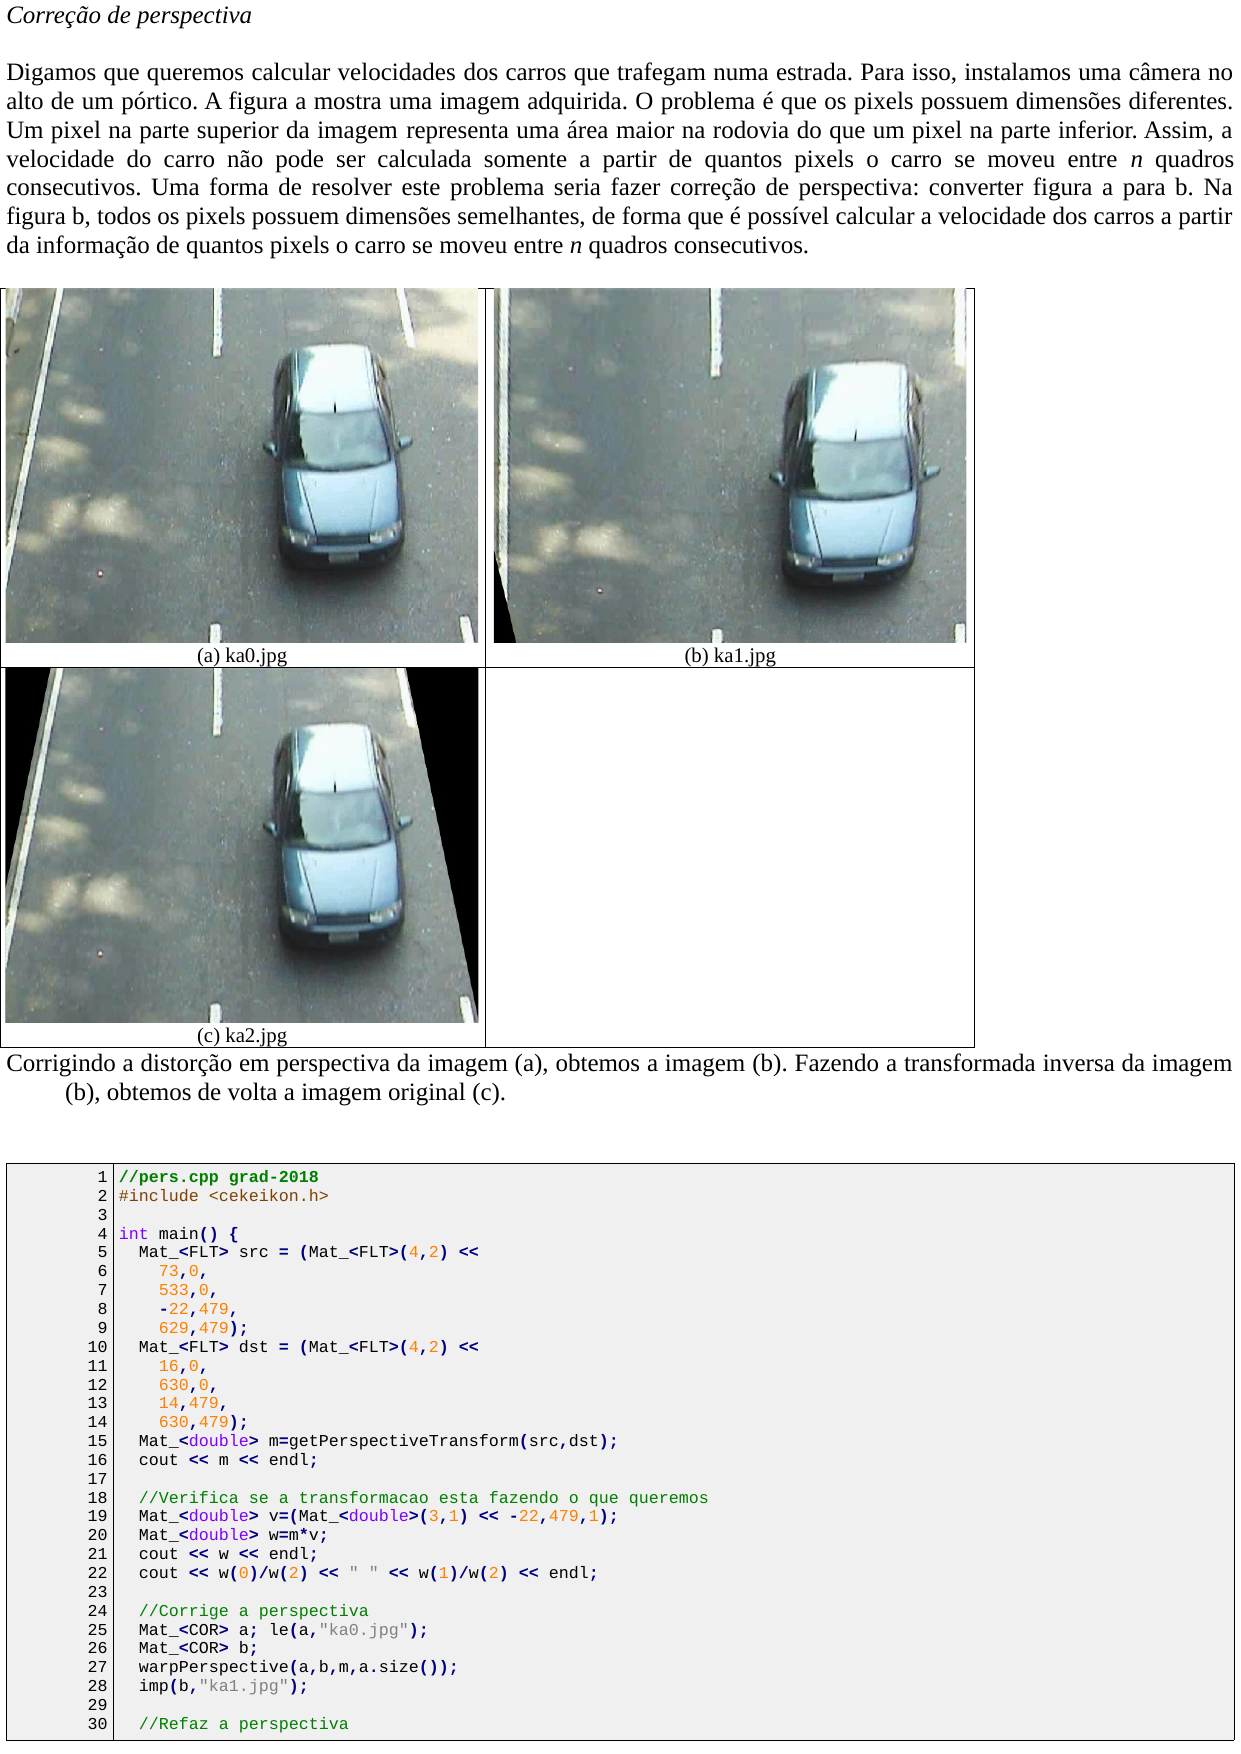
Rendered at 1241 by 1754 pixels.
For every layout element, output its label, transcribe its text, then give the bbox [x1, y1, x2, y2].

text Corrigindo a distorção em perspectiva da imagem (a), obtemos a imagem (b). Fazendo a transformada inversa da imagem (b), obtemos de volta a imagem original (c). [6, 1048, 1234, 1105]
table_header (a) ka0.jpg [1, 289, 485, 667]
text Correção de perspectiva [6, 0, 1234, 29]
text Digamos que queremos calcular velocidades dos carros que trafegam numa estrada. Para isso, instalamos uma câmera no alto de um pórtico. A figura a mostra uma imagem adquirida. O problema é que os pixels possuem dimensões diferentes. Um pixel na parte superior da imagem representa uma área maior na rodovia do que um pixel na parte inferior. Assim, a velocidade do carro não pode ser calculada somente a partir de quantos pixels o carro se moveu entre n quadros consecutivos. Uma forma de resolver este problema seria fazer correção de perspectiva: converter figura a para b. Na figura b, todos os pixels possuem dimensões semelhantes, de forma que é possível calcular a velocidade dos carros a partir da informação de quantos pixels o carro se moveu entre n quadros consecutivos. [6, 57, 1234, 259]
picture [5, 668, 479, 1023]
table_cell [486, 668, 974, 1047]
table_header (b) ka1.jpg [486, 289, 974, 667]
table_cell (c) ka2.jpg [1, 668, 485, 1047]
table_header 1 2 3 4 5 6 7 8 9 10 11 12 13 14 15 16 17 18 19 20 21 22 23 24 25 26 27 28 29 30 [7, 1164, 113, 1740]
table_header //pers.cpp grad-2018 #include <cekeikon.h> int main() { Mat_<FLT> src = (Mat_<FLT>(4,2) << 73,0, 533,0, -22,479, 629,479); Mat_<FLT> dst = (Mat_<FLT>(4,2) << 16,0, 630,0, 14,479, 630,479); Mat_<double> m=getPerspectiveTransform(src,dst); cout << m << endl; //Verifica se a transformacao esta fazendo o que queremos Mat_<double> v=(Mat_<double>(3,1) << -22,479,1); Mat_<double> w=m*v; cout << w << endl; cout << w(0)/w(2) << " " << w(1)/w(2) << endl; //Corrige a perspectiva Mat_<COR> a; le(a,"ka0.jpg"); Mat_<COR> b; warpPerspective(a,b,m,a.size()); imp(b,"ka1.jpg"); //Refaz a perspectiva [114, 1164, 1234, 1740]
